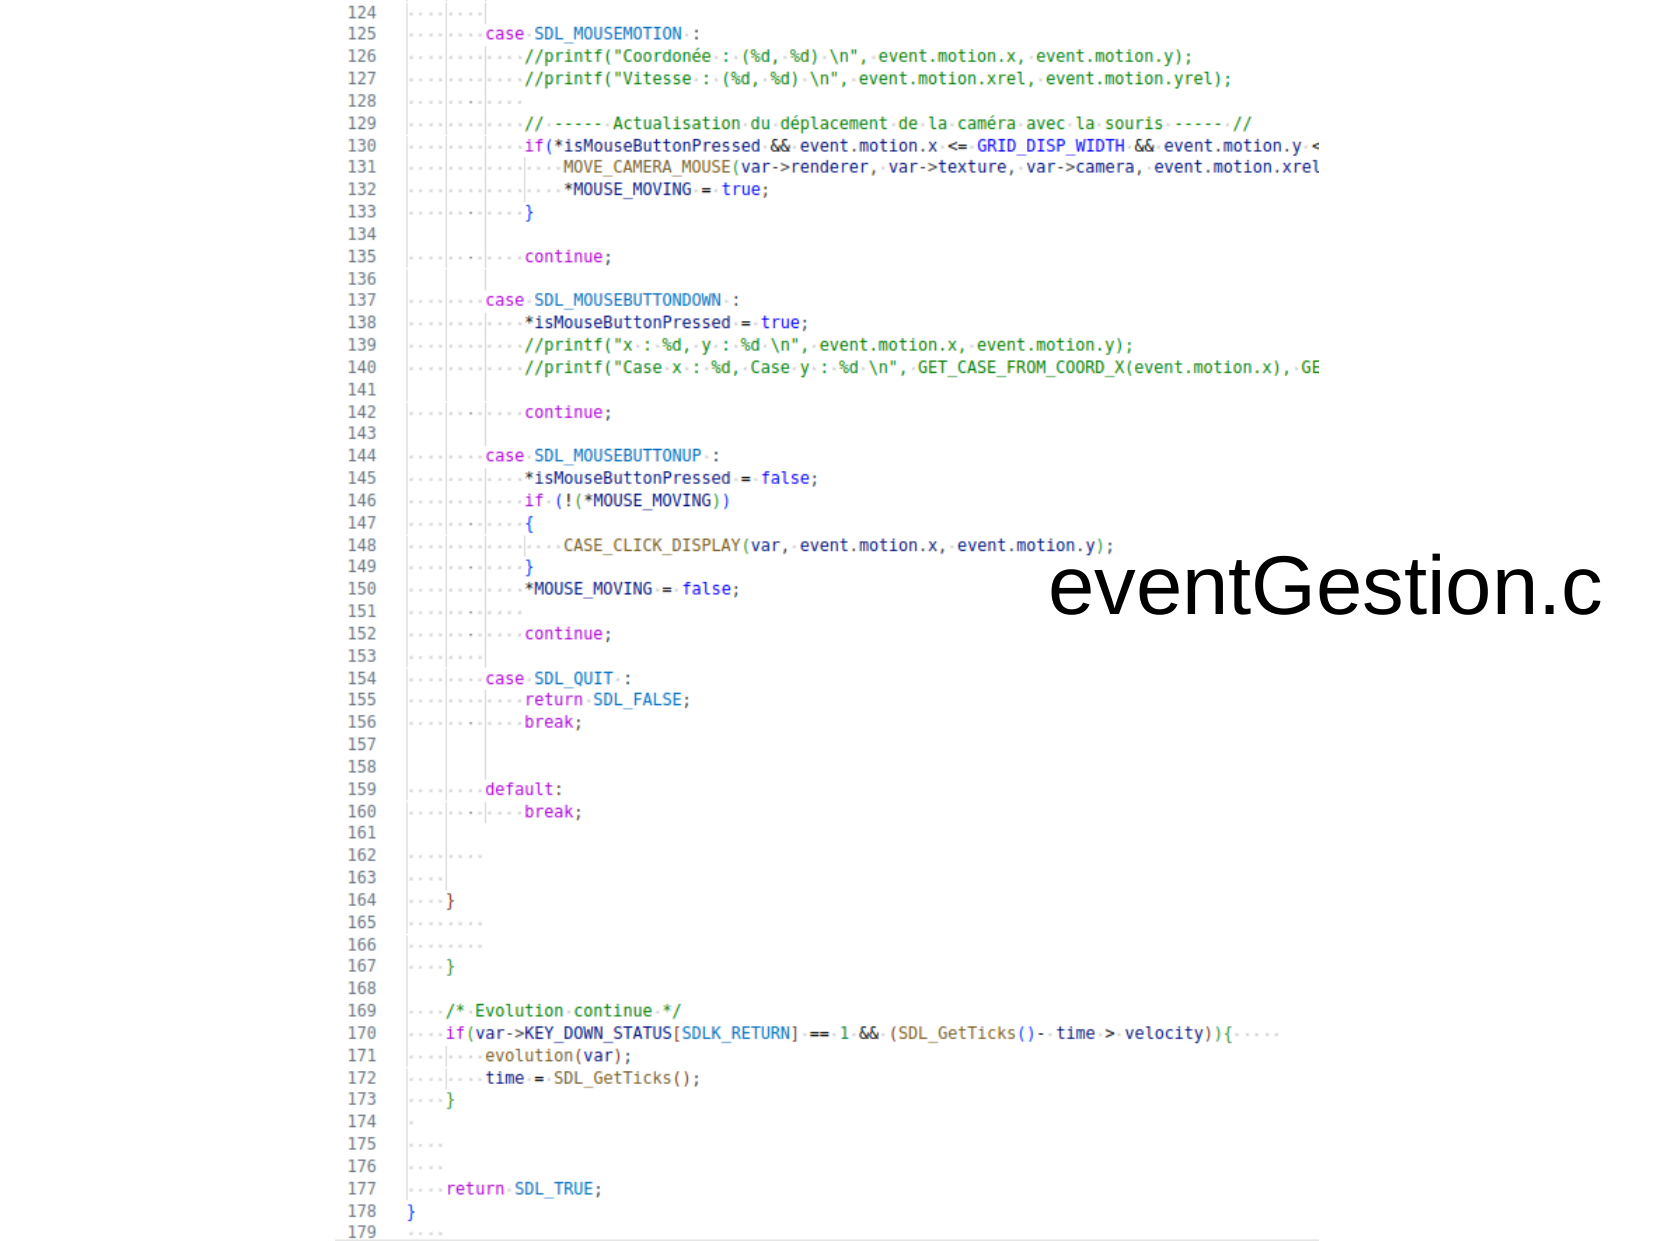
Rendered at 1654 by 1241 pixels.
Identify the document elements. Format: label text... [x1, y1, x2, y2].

picture [335, 0, 1319, 1241]
text_box eventGestion.c [1033, 531, 1619, 640]
